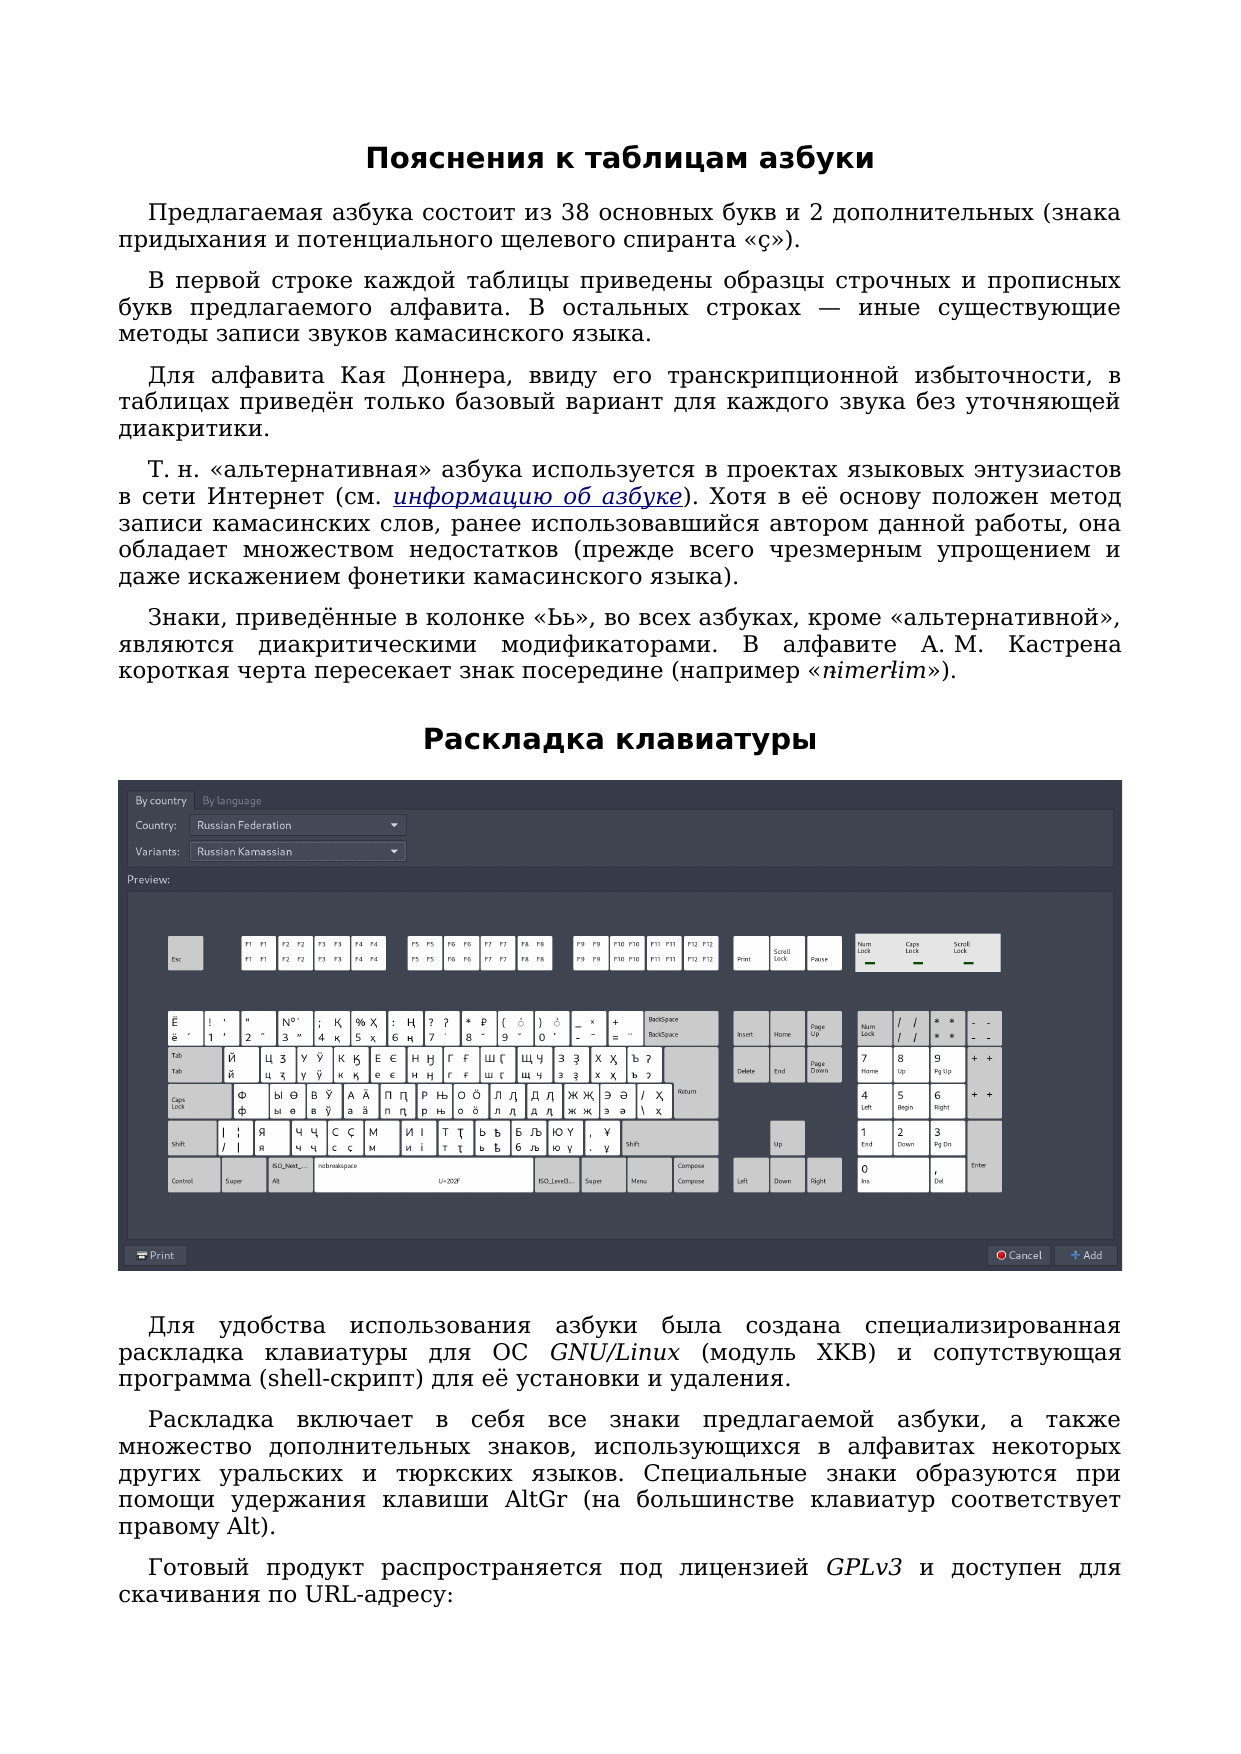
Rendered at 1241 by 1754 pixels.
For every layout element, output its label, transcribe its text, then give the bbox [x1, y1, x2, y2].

picture [118, 780, 1123, 1271]
subtitle Пояснения к таблицам азбуки [118, 142, 1122, 176]
subtitle Раскладка клавиатуры [118, 723, 1122, 757]
text Знаки, приведённые в колонке «Ьь», во всех азбуках, кроме «альтернативной», являются диакритическими модификаторами. В алфавите А. М. Кастрена короткая черта пересекает знак посередине (например «n̵imerl̵im»). [118, 604, 1122, 684]
text Для алфавита Кая Доннера, ввиду его транскрипционной избыточности, в таблицах приведён только базовый вариант для каждого звука без уточняющей диакритики. [118, 362, 1122, 442]
text Предлагаемая азбука состоит из 38 основных букв и 2 дополнительных (знака придыхания и потенциального щелевого спиранта «ҫ»). [118, 199, 1122, 253]
text В первой строке каждой таблицы приведены образцы строчных и прописных букв предлагаемого алфавита. В остальных строках — иные существующие методы записи звуков камасинского языка. [118, 267, 1122, 347]
text Раскладка включает в себя все знаки предлагаемой азбуки, а также множество дополнительных знаков, использующихся в алфавитах некоторых других уральских и тюркских языков. Специальные знаки образуются при помощи удержания клавиши AltGr (на большинстве клавиатур соответствует правому Alt). [118, 1407, 1122, 1540]
text Готовый продукт распространяется под лицензией GPLv3 и доступен для скачивания по URL-адресу: [118, 1554, 1122, 1608]
text Для удобства использования азбуки была создана специализированная раскладка клавиатуры для ОС GNU/Linux (модуль XKB) и сопутствующая программа (shell-скрипт) для её установки и удаления. [118, 1312, 1122, 1392]
text Т. н. «альтернативная» азбука используется в проектах языковых энтузиастов в сети Интернет (см. информацию об азбуке). Хотя в её основу положен метод записи камасинских слов, ранее использовавшийся автором данной работы, она обладает множеством недостатков (прежде всего чрезмерным упрощением и даже искажением фонетики камасинского языка). [118, 456, 1122, 590]
